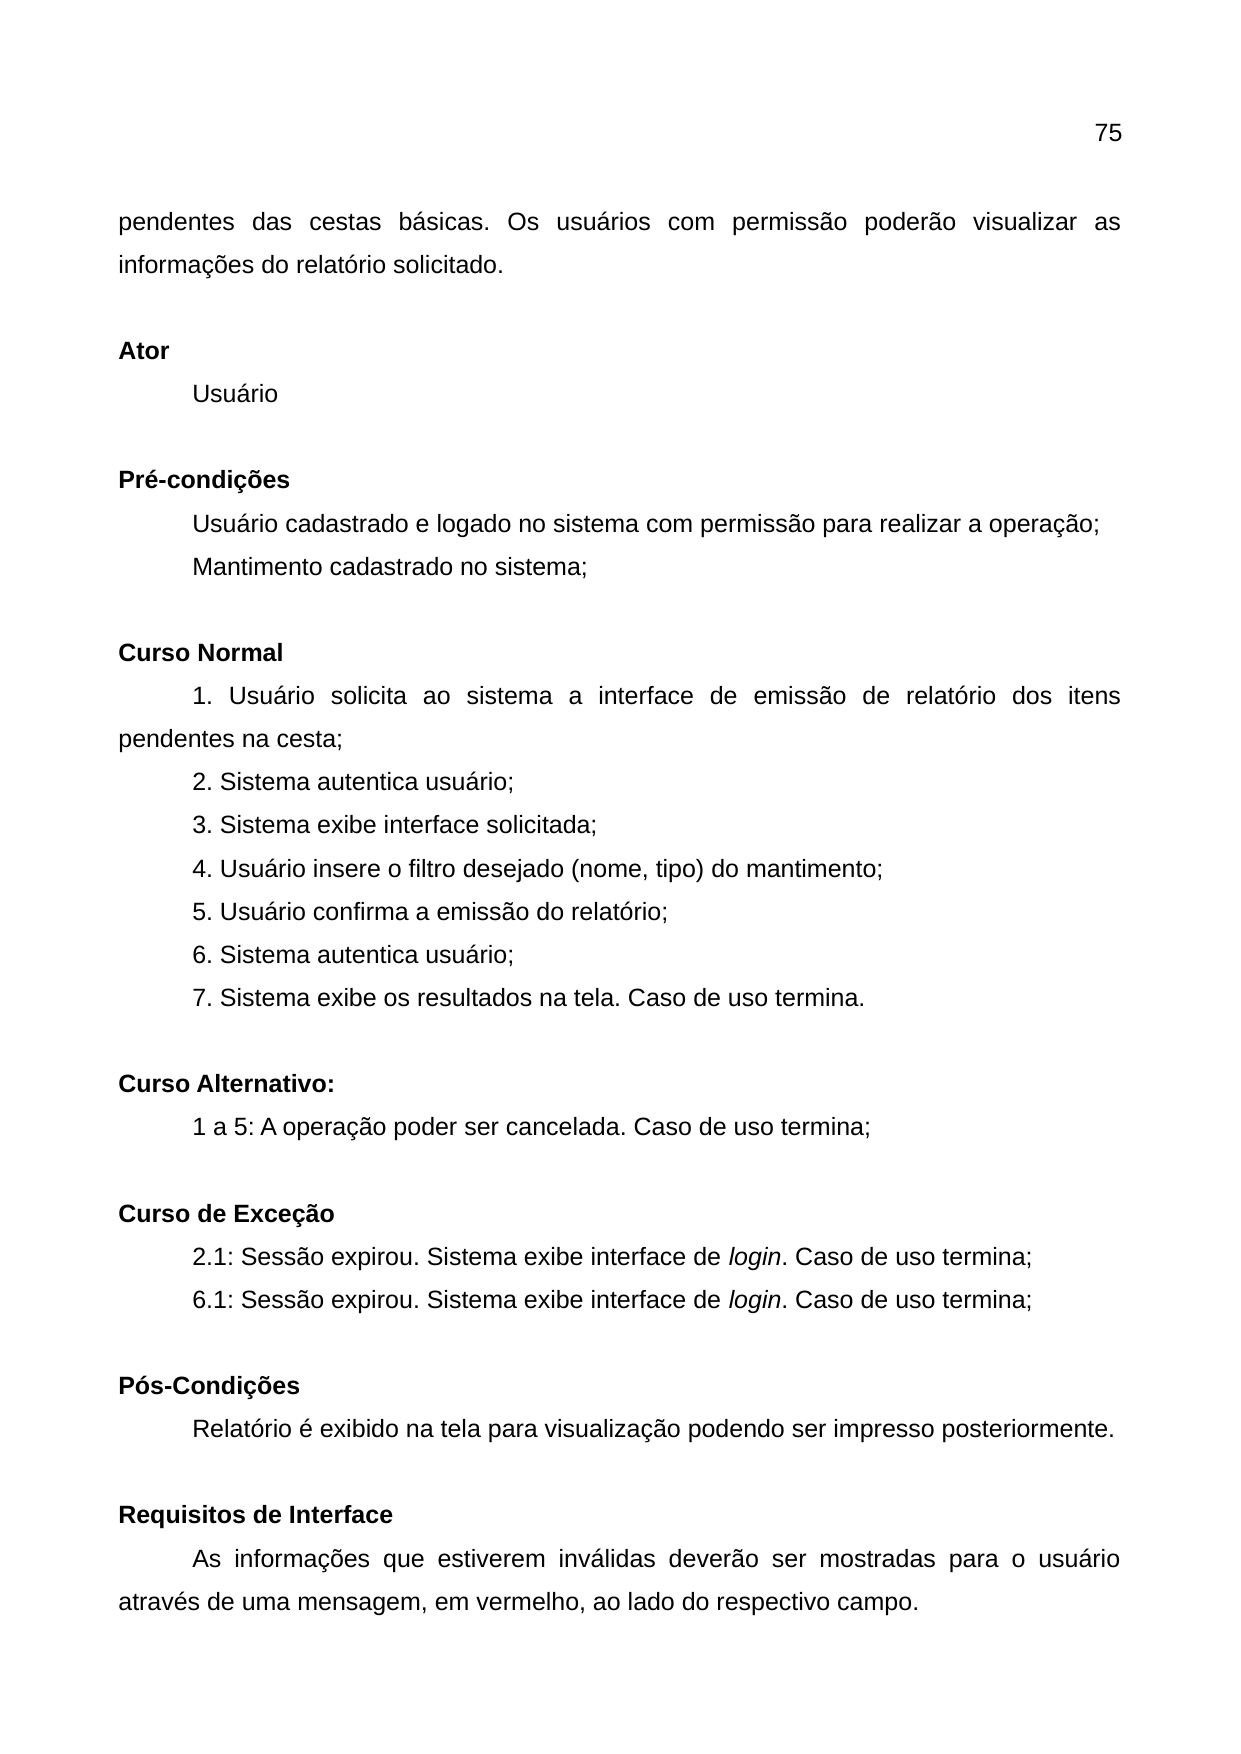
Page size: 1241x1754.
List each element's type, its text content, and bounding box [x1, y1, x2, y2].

text Curso Alternativo: [118, 1069, 1122, 1098]
text 2. Sistema autentica usuário; [118, 767, 1122, 796]
text 6.1: Sessão expirou. Sistema exibe interface de login. Caso de uso termina; [118, 1285, 1122, 1313]
text 2.1: Sessão expirou. Sistema exibe interface de login. Caso de uso termina; [118, 1242, 1122, 1270]
text 5. Usuário confirma a emissão do relatório; [118, 897, 1122, 925]
text 3. Sistema exibe interface solicitada; [118, 810, 1122, 839]
text 4. Usuário insere o filtro desejado (nome, tipo) do mantimento; [118, 853, 1122, 882]
text Curso Normal [118, 638, 1122, 667]
text Requisitos de Interface [118, 1500, 1122, 1529]
text 6. Sistema autentica usuário; [118, 940, 1122, 968]
text Curso de Exceção [118, 1198, 1122, 1227]
text 1 a 5: A operação poder ser cancelada. Caso de uso termina; [118, 1112, 1122, 1141]
text Mantimento cadastrado no sistema; [118, 552, 1122, 580]
text 1. Usuário solicita ao sistema a interface de emissão de relatório dos itens pendentes na cesta; [118, 681, 1122, 753]
text Relatório é exibido na tela para visualização podendo ser impresso posteriormente. [118, 1414, 1122, 1443]
text Pré-condições [118, 465, 1122, 494]
text Usuário [118, 379, 1122, 408]
text As informações que estiverem inválidas deverão ser mostradas para o usuário através de uma mensagem, em vermelho, ao lado do respectivo campo. [118, 1543, 1122, 1615]
text Ator [118, 336, 1122, 365]
text 7. Sistema exibe os resultados na tela. Caso de uso termina. [118, 983, 1122, 1012]
text Pós-Condições [118, 1371, 1122, 1400]
text Usuário cadastrado e logado no sistema com permissão para realizar a operação; [118, 508, 1122, 537]
text pendentes das cestas básicas. Os usuários com permissão poderão visualizar as informações do relatório solicitado. [118, 207, 1122, 278]
